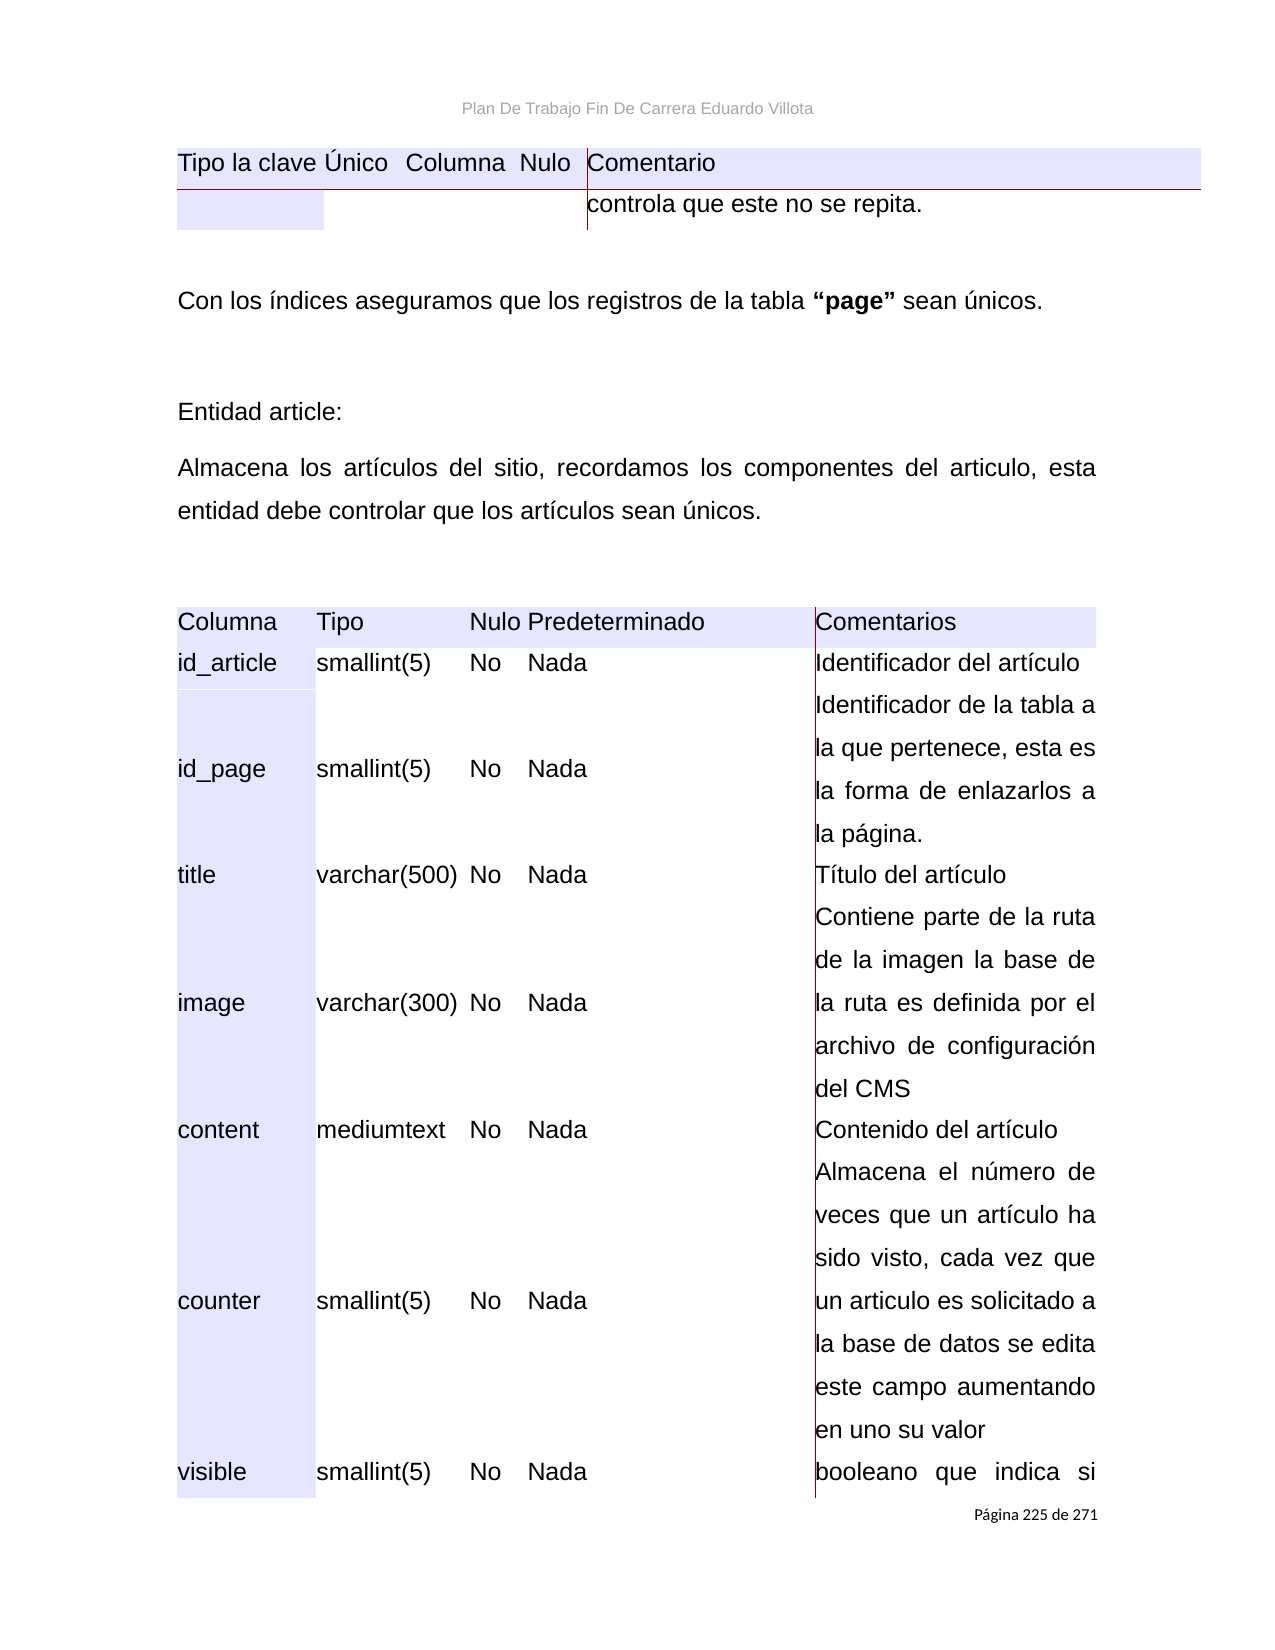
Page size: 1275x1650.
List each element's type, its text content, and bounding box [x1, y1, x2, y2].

table_header Tipo la clave [177, 148, 324, 189]
table_cell No [469, 690, 527, 860]
table_cell No [469, 901, 527, 1115]
table_cell Nada [527, 1156, 815, 1456]
text Con los índices aseguramos que los registros de la tabla “page” sean únicos. [177, 286, 1098, 314]
table_cell Nada [527, 860, 815, 901]
table_cell controla que este no se repita. [588, 190, 1201, 230]
table_cell Contiene parte de la ruta de la imagen la base de la ruta es definida por el archivo de configuración del CMS [816, 901, 1096, 1115]
table_cell Identificador del artículo [816, 648, 1096, 689]
table_cell Almacena el número de veces que un artículo ha sido visto, cada vez que un articulo es solicitado a la base de datos se edita este campo aumentando en uno su valor [816, 1156, 1096, 1456]
table_cell [177, 190, 324, 230]
table_cell counter [177, 1156, 316, 1456]
table_header Columna [177, 607, 316, 648]
table_cell Nada [527, 901, 815, 1115]
table_cell smallint(5) [316, 648, 469, 689]
table_cell mediumtext [316, 1115, 469, 1156]
table_header Comentario [588, 148, 1201, 189]
table_cell visible [177, 1456, 316, 1498]
table_cell No [469, 1115, 527, 1156]
table_cell Contenido del artículo [816, 1115, 1096, 1156]
table_cell [324, 190, 405, 230]
table_cell varchar(500) [316, 860, 469, 901]
table_header Predeterminado [527, 607, 815, 648]
table_cell Título del artículo [816, 860, 1096, 901]
table_header Tipo [316, 607, 469, 648]
table_header Nulo [519, 148, 587, 189]
table_cell No [469, 860, 527, 901]
table_cell smallint(5) [316, 1156, 469, 1456]
table_header Columna [405, 148, 519, 189]
table_cell title [177, 860, 316, 901]
table_cell content [177, 1115, 316, 1156]
table_cell No [469, 648, 527, 689]
table_cell [519, 190, 587, 230]
table_cell smallint(5) [316, 1456, 469, 1498]
text Almacena los artículos del sitio, recordamos los componentes del articulo, esta entidad debe controlar que los artículos sean únicos. [177, 453, 1098, 524]
table_cell id_article [177, 648, 316, 689]
table_cell image [177, 901, 316, 1115]
table_header Único [324, 148, 405, 189]
table_cell id_page [177, 690, 316, 860]
table_cell [405, 190, 519, 230]
table_cell Nada [527, 1115, 815, 1156]
table_cell Nada [527, 1456, 815, 1498]
table_header Comentarios [816, 607, 1096, 648]
table_cell varchar(300) [316, 901, 469, 1115]
table_cell Nada [527, 648, 815, 689]
table_cell Nada [527, 690, 815, 860]
table_cell booleano que indica si [816, 1456, 1096, 1498]
table_cell Identificador de la tabla a la que pertenece, esta es la forma de enlazarlos a la página. [816, 690, 1096, 860]
table_header Nulo [469, 607, 527, 648]
table_cell No [469, 1156, 527, 1456]
table_cell No [469, 1456, 527, 1498]
text Entidad article: [177, 397, 1098, 426]
table_cell smallint(5) [316, 690, 469, 860]
